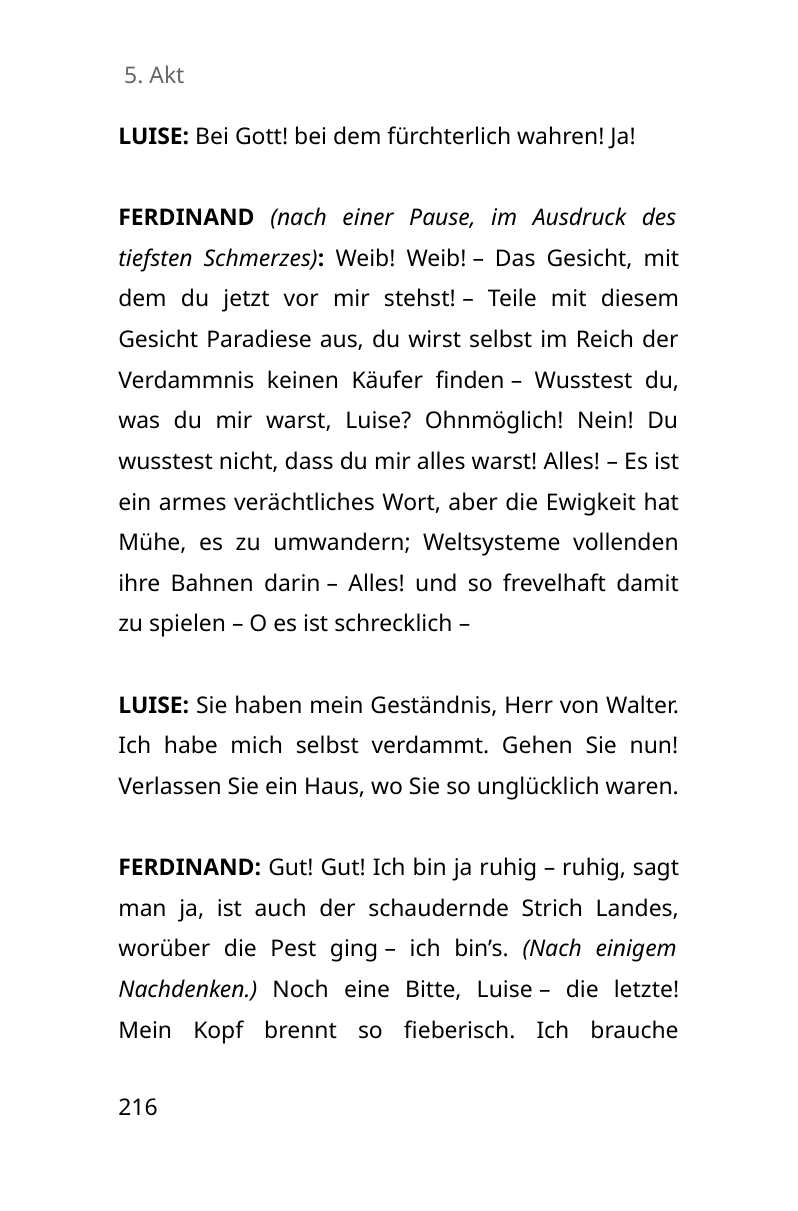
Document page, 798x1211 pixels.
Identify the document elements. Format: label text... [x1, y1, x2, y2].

text FERDINAND: Gut! Gut! Ich bin ja ruhig – ruhig, sagt man ja, ist auch der schaudernde Strich Landes, worüber die Pest ging – ich bin’s. (Nach einigem Nachdenken.) Noch eine Bitte, Luise – die letzte! Mein Kopf brennt so fieberisch. Ich brauche [118, 822, 679, 1045]
text FERDINAND (nach einer Pause, im Ausdruck des tiefsten Schmerzes): Weib! Weib! – Das Gesicht, mit dem du jetzt vor mir stehst! – Teile mit diesem Gesicht Paradiese aus, du wirst selbst im Reich der Verdammnis keinen Käufer finden – Wusstest du, was du mir warst, Luise? Ohnmöglich! Nein! Du wusstest nicht, dass du mir alles warst! Alles! – Es ist ein armes verächtliches Wort, aber die Ewigkeit hat Mühe, es zu umwandern; Weltsysteme vollenden ihre Bahnen darin – Alles! und so frevelhaft damit zu spielen – O es ist schrecklich – [118, 172, 679, 638]
text LUISE: Bei Gott! bei dem fürchterlich wahren! Ja! [118, 120, 679, 151]
text LUISE: Sie haben mein Geständnis, Herr von Walter. Ich habe mich selbst verdammt. Gehen Sie nun! Verlassen Sie ein Haus, wo Sie so unglücklich waren. [118, 660, 679, 801]
